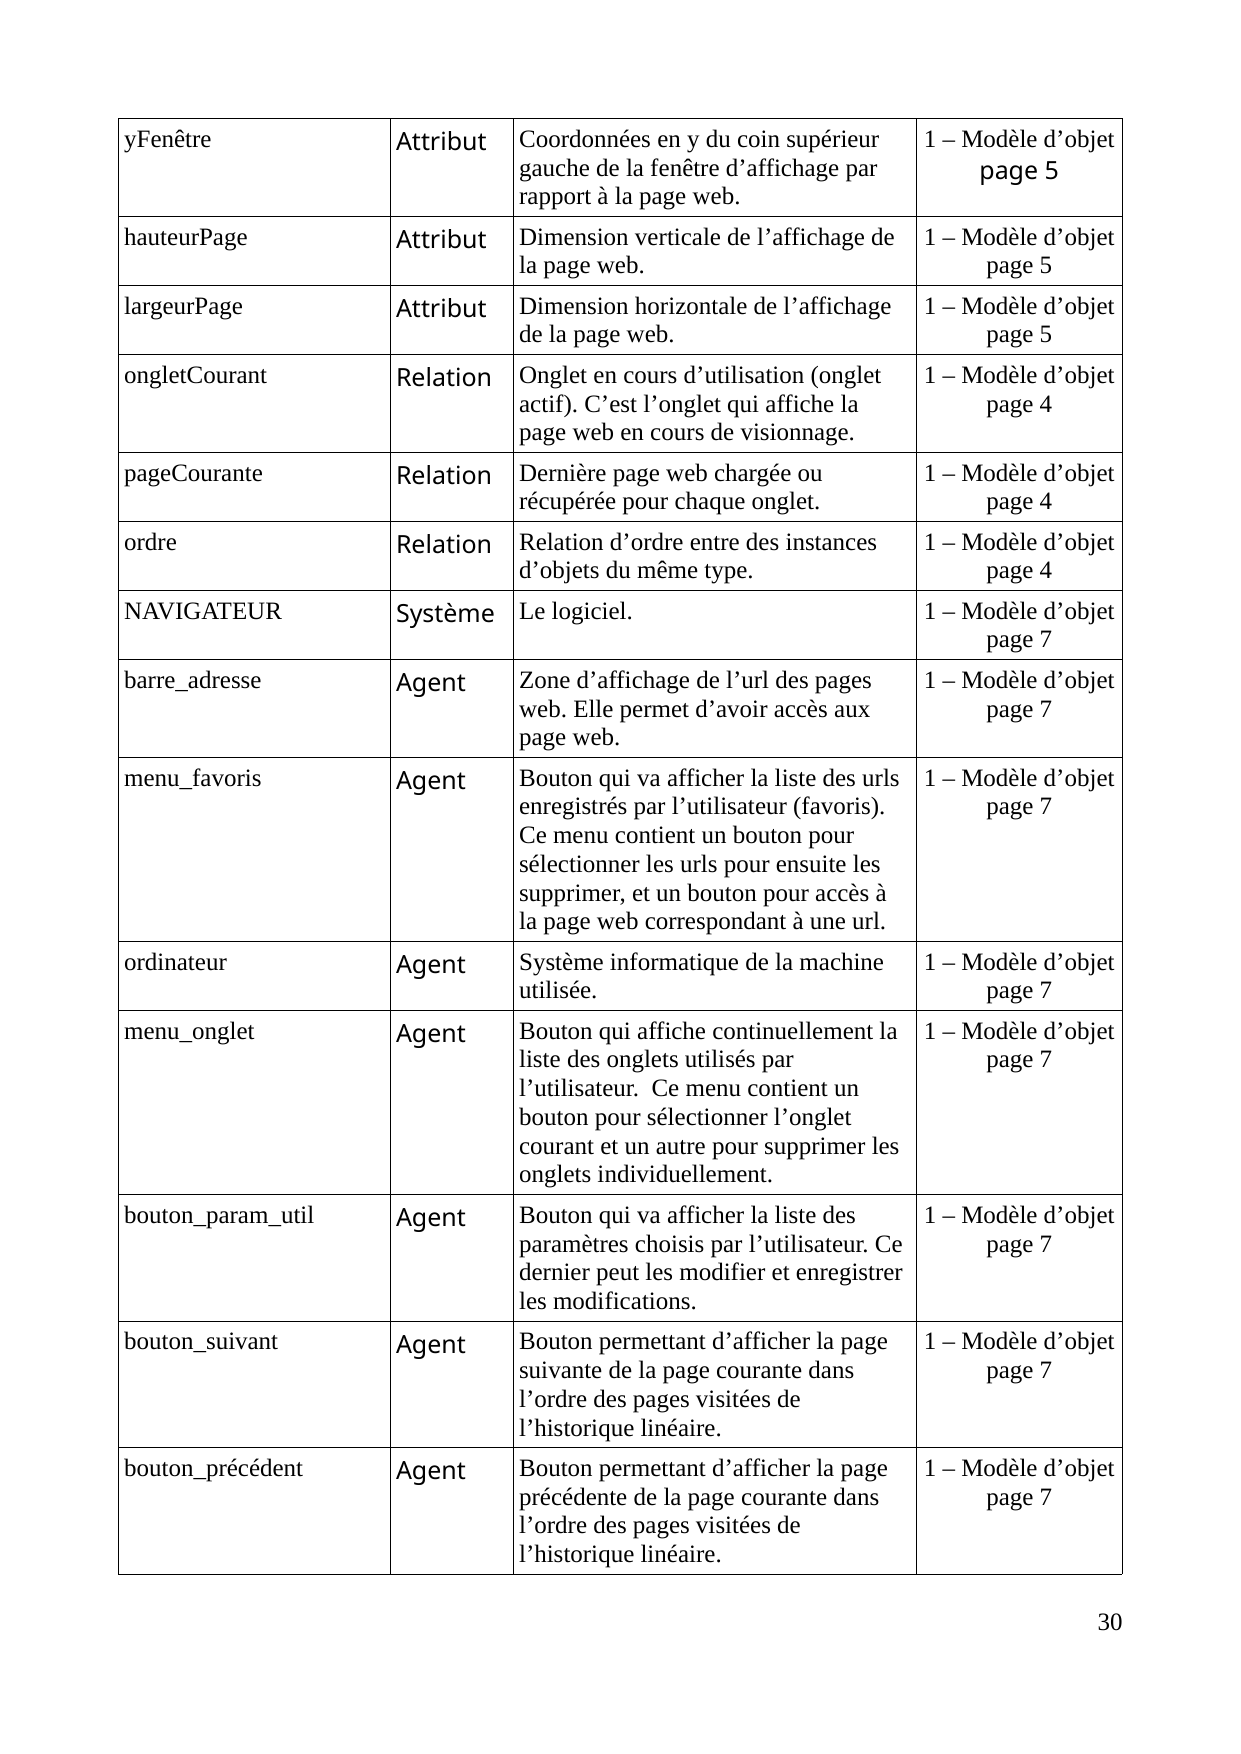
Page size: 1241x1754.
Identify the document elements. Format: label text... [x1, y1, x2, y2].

table_cell 1 – Modèle d’objet page 5 [917, 286, 1122, 354]
table_cell Relation d’ordre entre des instances d’objets du même type. [514, 522, 916, 590]
table_cell Agent [391, 1322, 513, 1447]
table_cell bouton_suivant [119, 1322, 390, 1447]
table_cell Relation [391, 355, 513, 452]
table_cell yFenêtre [119, 119, 390, 216]
table_cell Bouton qui va afficher la liste des urls enregistrés par l’utilisateur (favoris). Ce menu contient un bouton pour sélectionner les urls pour ensuite les supprimer, et un bouton pour accès à la page web correspondant à une url. [514, 758, 916, 941]
table_cell 1 – Modèle d’objet page 7 [917, 1322, 1122, 1447]
table_cell Bouton permettant d’afficher la page suivante de la page courante dans l’ordre des pages visitées de l’historique linéaire. [514, 1322, 916, 1447]
table_cell Attribut [391, 217, 513, 285]
table_cell menu_favoris [119, 758, 390, 941]
table_cell Bouton permettant d’afficher la page précédente de la page courante dans l’ordre des pages visitées de l’historique linéaire. [514, 1448, 916, 1574]
table_cell 1 – Modèle d’objet page 7 [917, 1448, 1122, 1574]
table_cell Relation [391, 453, 513, 521]
table_cell ongletCourant [119, 355, 390, 452]
table_cell Agent [391, 942, 513, 1010]
table_cell Dernière page web chargée ou récupérée pour chaque onglet. [514, 453, 916, 521]
table_cell 1 – Modèle d’objet page 5 [917, 217, 1122, 285]
table_cell largeurPage [119, 286, 390, 354]
table_cell 1 – Modèle d’objet page 7 [917, 1011, 1122, 1194]
table_cell ordinateur [119, 942, 390, 1010]
table_cell NAVIGATEUR [119, 591, 390, 659]
table_cell menu_onglet [119, 1011, 390, 1194]
table_cell Agent [391, 1011, 513, 1194]
table_cell Attribut [391, 119, 513, 216]
table_cell Agent [391, 1448, 513, 1574]
table_cell bouton_précédent [119, 1448, 390, 1574]
table_cell 1 – Modèle d’objet page 7 [917, 758, 1122, 941]
table_cell Onglet en cours d’utilisation (onglet actif). C’est l’onglet qui affiche la page web en cours de visionnage. [514, 355, 916, 452]
table_cell 1 – Modèle d’objet page 4 [917, 453, 1122, 521]
table_cell Coordonnées en y du coin supérieur gauche de la fenêtre d’affichage par rapport à la page web. [514, 119, 916, 216]
table_cell Le logiciel. [514, 591, 916, 659]
table_cell Agent [391, 758, 513, 941]
table_cell 1 – Modèle d’objet page 4 [917, 522, 1122, 590]
table_cell bouton_param_util [119, 1195, 390, 1321]
table_cell Agent [391, 1195, 513, 1321]
table_cell Bouton qui affiche continuellement la liste des onglets utilisés par l’utilisateur. Ce menu contient un bouton pour sélectionner l’onglet courant et un autre pour supprimer les onglets individuellement. [514, 1011, 916, 1194]
table_cell Attribut [391, 286, 513, 354]
table_cell Relation [391, 522, 513, 590]
table_cell 1 – Modèle d’objet page 7 [917, 660, 1122, 757]
table_cell 1 – Modèle d’objet page 7 [917, 591, 1122, 659]
table_cell ordre [119, 522, 390, 590]
table_cell pageCourante [119, 453, 390, 521]
table_cell Dimension horizontale de l’affichage de la page web. [514, 286, 916, 354]
table_cell 1 – Modèle d’objet page 5 [917, 119, 1122, 216]
table_cell hauteurPage [119, 217, 390, 285]
table_cell Système informatique de la machine utilisée. [514, 942, 916, 1010]
table_cell 1 – Modèle d’objet page 4 [917, 355, 1122, 452]
table_cell Dimension verticale de l’affichage de la page web. [514, 217, 916, 285]
table_cell Système [391, 591, 513, 659]
table_cell Agent [391, 660, 513, 757]
table_cell Bouton qui va afficher la liste des paramètres choisis par l’utilisateur. Ce dernier peut les modifier et enregistrer les modifications. [514, 1195, 916, 1321]
table_cell 1 – Modèle d’objet page 7 [917, 1195, 1122, 1321]
table_cell 1 – Modèle d’objet page 7 [917, 942, 1122, 1010]
table_cell barre_adresse [119, 660, 390, 757]
table_cell Zone d’affichage de l’url des pages web. Elle permet d’avoir accès aux page web. [514, 660, 916, 757]
